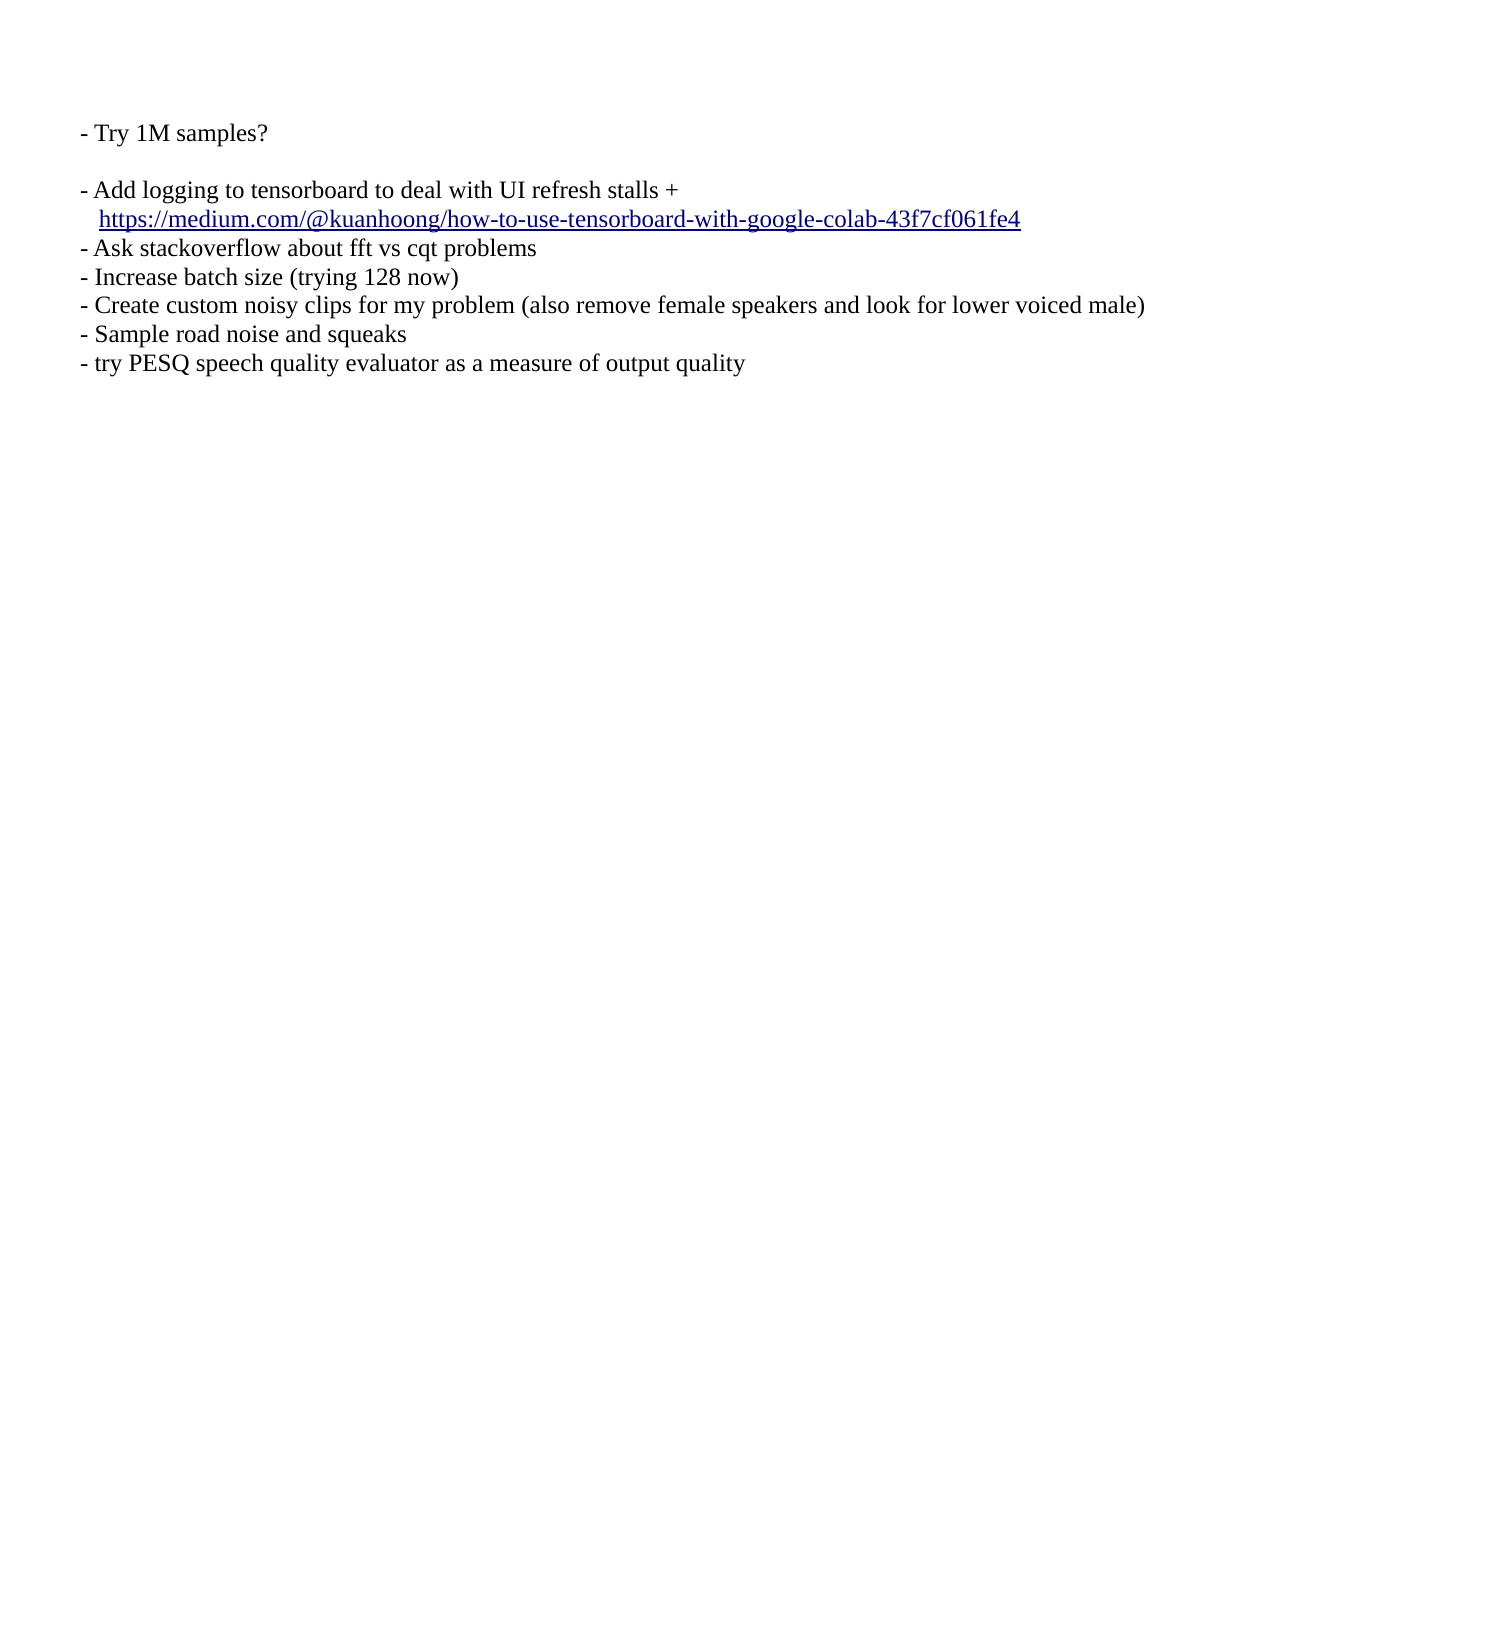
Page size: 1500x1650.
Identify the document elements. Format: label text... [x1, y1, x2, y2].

text - try PESQ speech quality evaluator as a measure of output quality [80, 348, 1448, 377]
text - Sample road noise and squeaks [80, 319, 1448, 348]
text https://medium.com/@kuanhoong/how-to-use-tensorboard-with-google-colab-43f7cf061fe4 [80, 204, 1448, 233]
text - Add logging to tensorboard to deal with UI refresh stalls + [80, 176, 1448, 204]
text - Increase batch size (trying 128 now) [80, 262, 1448, 291]
text - Create custom noisy clips for my problem (also remove female speakers and look for lower voiced male) [80, 291, 1448, 319]
text - Try 1M samples? [80, 118, 1448, 147]
text - Ask stackoverflow about fft vs cqt problems [80, 233, 1448, 262]
